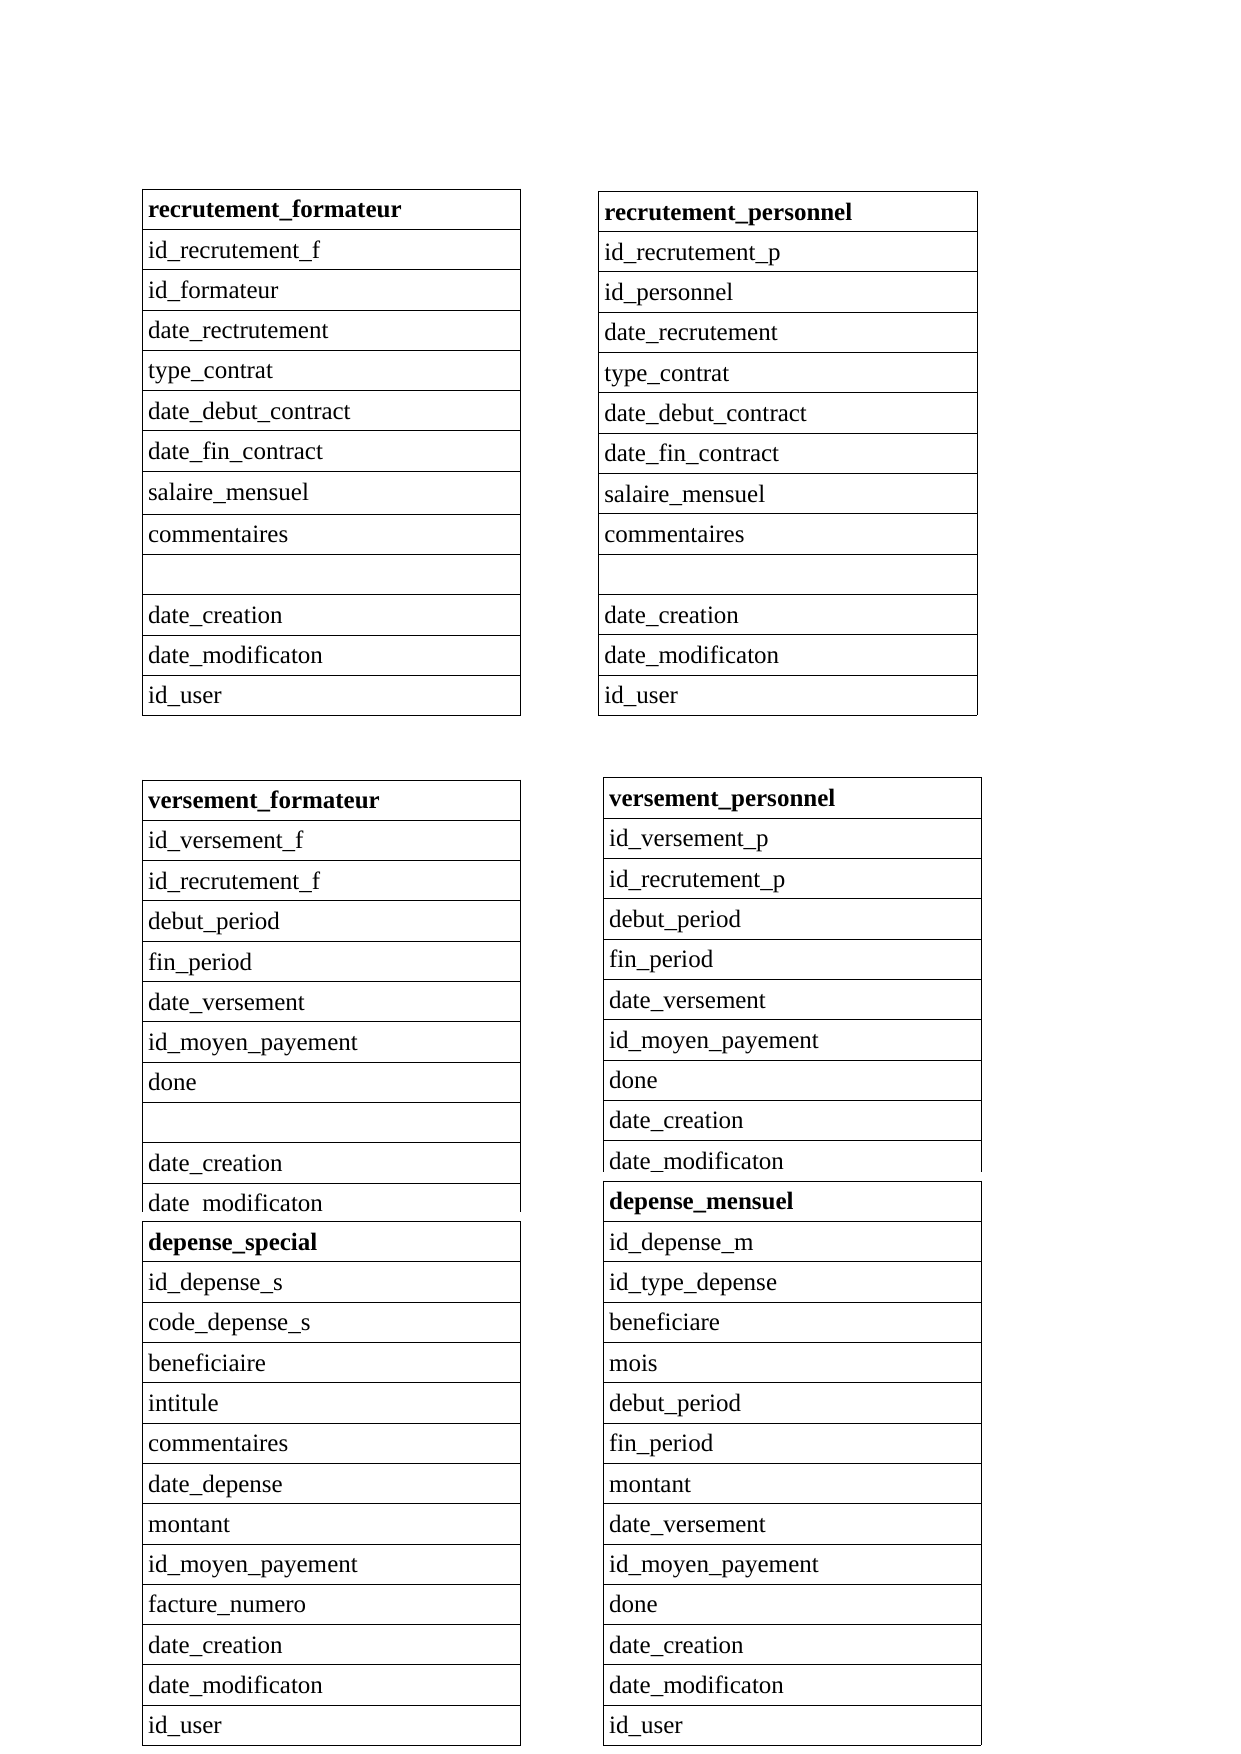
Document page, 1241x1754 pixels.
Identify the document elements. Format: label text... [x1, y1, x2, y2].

table_cell type_contrat [599, 353, 977, 392]
table_cell mois [604, 1343, 981, 1382]
table_cell date_rectrutement [143, 311, 520, 350]
table_cell commentaires [599, 514, 977, 553]
table_cell beneficiaire [143, 1343, 520, 1382]
table_cell id_personnel [599, 272, 977, 312]
table_cell date_modificaton [604, 1665, 981, 1705]
table_cell fin_period [604, 940, 981, 979]
table_cell commentaires [143, 515, 520, 554]
table_cell id_moyen_payement [604, 1545, 981, 1584]
table_cell id_recrutement_f [143, 230, 520, 269]
table_cell date_depense [143, 1464, 520, 1503]
table_cell salaire_mensuel [599, 474, 977, 513]
table_cell date_debut_contract [143, 391, 520, 430]
table_cell montant [143, 1504, 520, 1543]
table_cell fin_period [604, 1424, 981, 1463]
table_cell id_recrutement_p [604, 859, 981, 898]
table_cell montant [604, 1464, 981, 1503]
table_cell date_creation [143, 595, 520, 634]
table_cell id_depense_m [604, 1222, 981, 1261]
table_cell date_versement [604, 1504, 981, 1543]
table_cell date_versement [143, 982, 520, 1021]
table_cell id_moyen_payement [604, 1020, 981, 1059]
table_cell date_fin_contract [143, 431, 520, 471]
table_cell date_creation [143, 1625, 520, 1664]
table_header recrutement_formateur [143, 190, 520, 229]
table_cell done [143, 1063, 520, 1102]
table_cell id_user [143, 1706, 520, 1745]
table_cell date_debut_contract [599, 393, 977, 433]
table_cell debut_period [143, 901, 520, 941]
table_cell facture_numero [143, 1585, 520, 1624]
table_cell [599, 555, 977, 594]
table_cell date_modificaton [143, 1184, 520, 1212]
table_cell [143, 555, 520, 594]
table_header depense_mensuel [604, 1182, 981, 1221]
table_cell date_modificaton [599, 635, 977, 674]
table_cell date_fin_contract [599, 434, 977, 473]
table_cell id_versement_f [143, 821, 520, 860]
table_cell id_type_depense [604, 1262, 981, 1302]
table_cell code_depense_s [143, 1303, 520, 1342]
table_cell id_user [599, 676, 977, 715]
table_cell id_recrutement_p [599, 232, 977, 271]
table_cell id_user [604, 1706, 981, 1745]
table_cell type_contrat [143, 351, 520, 390]
table_cell date_modificaton [143, 1665, 520, 1705]
table_cell id_formateur [143, 270, 520, 309]
table_cell id_depense_s [143, 1262, 520, 1302]
table_cell id_user [143, 676, 520, 715]
table_cell debut_period [604, 899, 981, 938]
table_cell beneficiare [604, 1303, 981, 1342]
table_cell done [604, 1061, 981, 1100]
table_header versement_personnel [604, 778, 981, 818]
table_cell date_versement [604, 980, 981, 1019]
table_cell date_creation [143, 1143, 520, 1183]
table_cell intitule [143, 1383, 520, 1422]
table_cell debut_period [604, 1383, 981, 1422]
table_cell id_moyen_payement [143, 1022, 520, 1062]
table_cell id_recrutement_f [143, 861, 520, 900]
table_header recrutement_personnel [599, 192, 977, 231]
table_cell done [604, 1585, 981, 1624]
table_cell date_modificaton [604, 1141, 981, 1172]
table_cell date_creation [604, 1101, 981, 1140]
table_cell commentaires [143, 1424, 520, 1463]
table_cell id_moyen_payement [143, 1545, 520, 1584]
table_cell date_creation [604, 1625, 981, 1664]
table_cell id_versement_p [604, 819, 981, 858]
table_header depense_special [143, 1222, 520, 1261]
table_cell [143, 1103, 520, 1142]
table_header versement_formateur [143, 781, 520, 820]
table_cell salaire_mensuel [143, 472, 520, 513]
table_cell date_creation [599, 595, 977, 634]
table_cell date_recrutement [599, 313, 977, 352]
table_cell date_modificaton [143, 636, 520, 675]
table_cell fin_period [143, 942, 520, 981]
